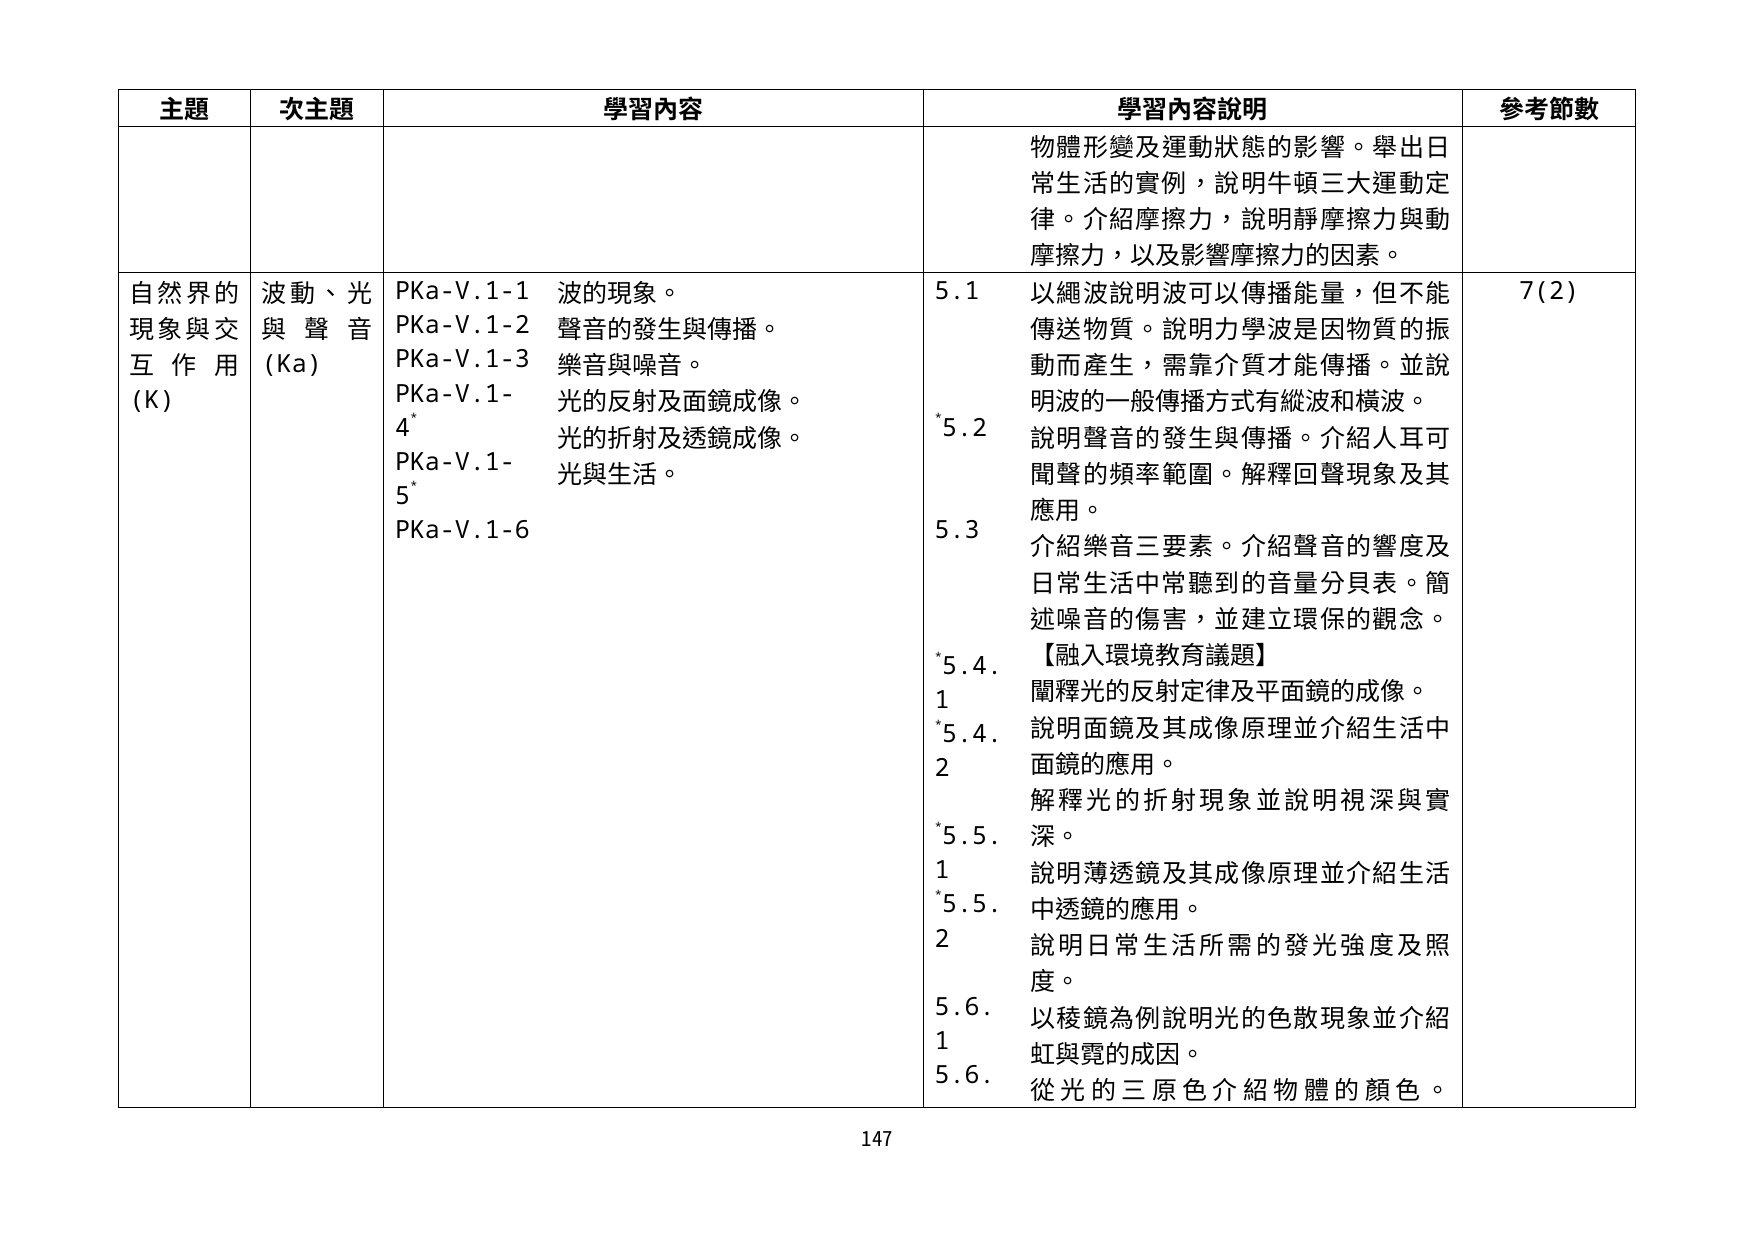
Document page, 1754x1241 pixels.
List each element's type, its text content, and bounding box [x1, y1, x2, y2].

table_cell [924, 127, 1019, 272]
table_cell 波的現象。 聲音的發生與傳播。 樂音與噪音。 光的反射及面鏡成像。 光的折射及透鏡成像。 光與生活。 [546, 273, 923, 1107]
table_cell [119, 127, 250, 272]
table_header 次主題 [251, 90, 383, 126]
table_cell 以繩波說明波可以傳播能量，但不能傳送物質。說明力學波是因物質的振動而產生，需靠介質才能傳播。並說明波的一般傳播方式有縱波和橫波。 說明聲音的發生與傳播。介紹人耳可聞聲的頻率範圍。解釋回聲現象及其應用。 介紹樂音三要素。介紹聲音的響度及日常生活中常聽到的音量分貝表。簡述噪音的傷害，並建立環保的觀念。【融入環境教育議題】 闡釋光的反射定律及平面鏡的成像。 說明面鏡及其成像原理並介紹生活中面鏡的應用。 解釋光的折射現象並說明視深與實深。 說明薄透鏡及其成像原理並介紹生活中透鏡的應用。 說明日常生活所需的發光強度及照度。 以稜鏡為例說明光的色散現象並介紹虹與霓的成因。 從光的三原色介紹物體的顏色。 [1019, 273, 1462, 1107]
table_header 學習內容 [384, 90, 923, 126]
table_cell [546, 127, 923, 272]
table_cell [1463, 127, 1635, 272]
table_cell 波動、光與聲音 (Ka) [251, 273, 383, 1107]
table_cell PKa-V.1-1 PKa-V.1-2 PKa-V.1-3 PKa-V.1-4* PKa-V.1-5* PKa-V.1-6 [384, 273, 546, 1107]
table_cell 5.1 *5.2 5.3 *5.4.1 *5.4.2 *5.5.1 *5.5.2 5.6.1 5.6. [924, 273, 1019, 1107]
table_cell [251, 127, 383, 272]
table_header 參考節數 [1463, 90, 1635, 126]
table_header 主題 [119, 90, 250, 126]
table_header 學習內容說明 [924, 90, 1462, 126]
table_cell 7(2) [1463, 273, 1635, 1107]
table_cell 物體形變及運動狀態的影響。舉出日常生活的實例，說明牛頓三大運動定律。介紹摩擦力，說明靜摩擦力與動摩擦力，以及影響摩擦力的因素。 [1019, 127, 1462, 272]
table_cell 自然界的現象與交互作用 (K) [119, 273, 250, 1107]
table_cell [384, 127, 546, 272]
